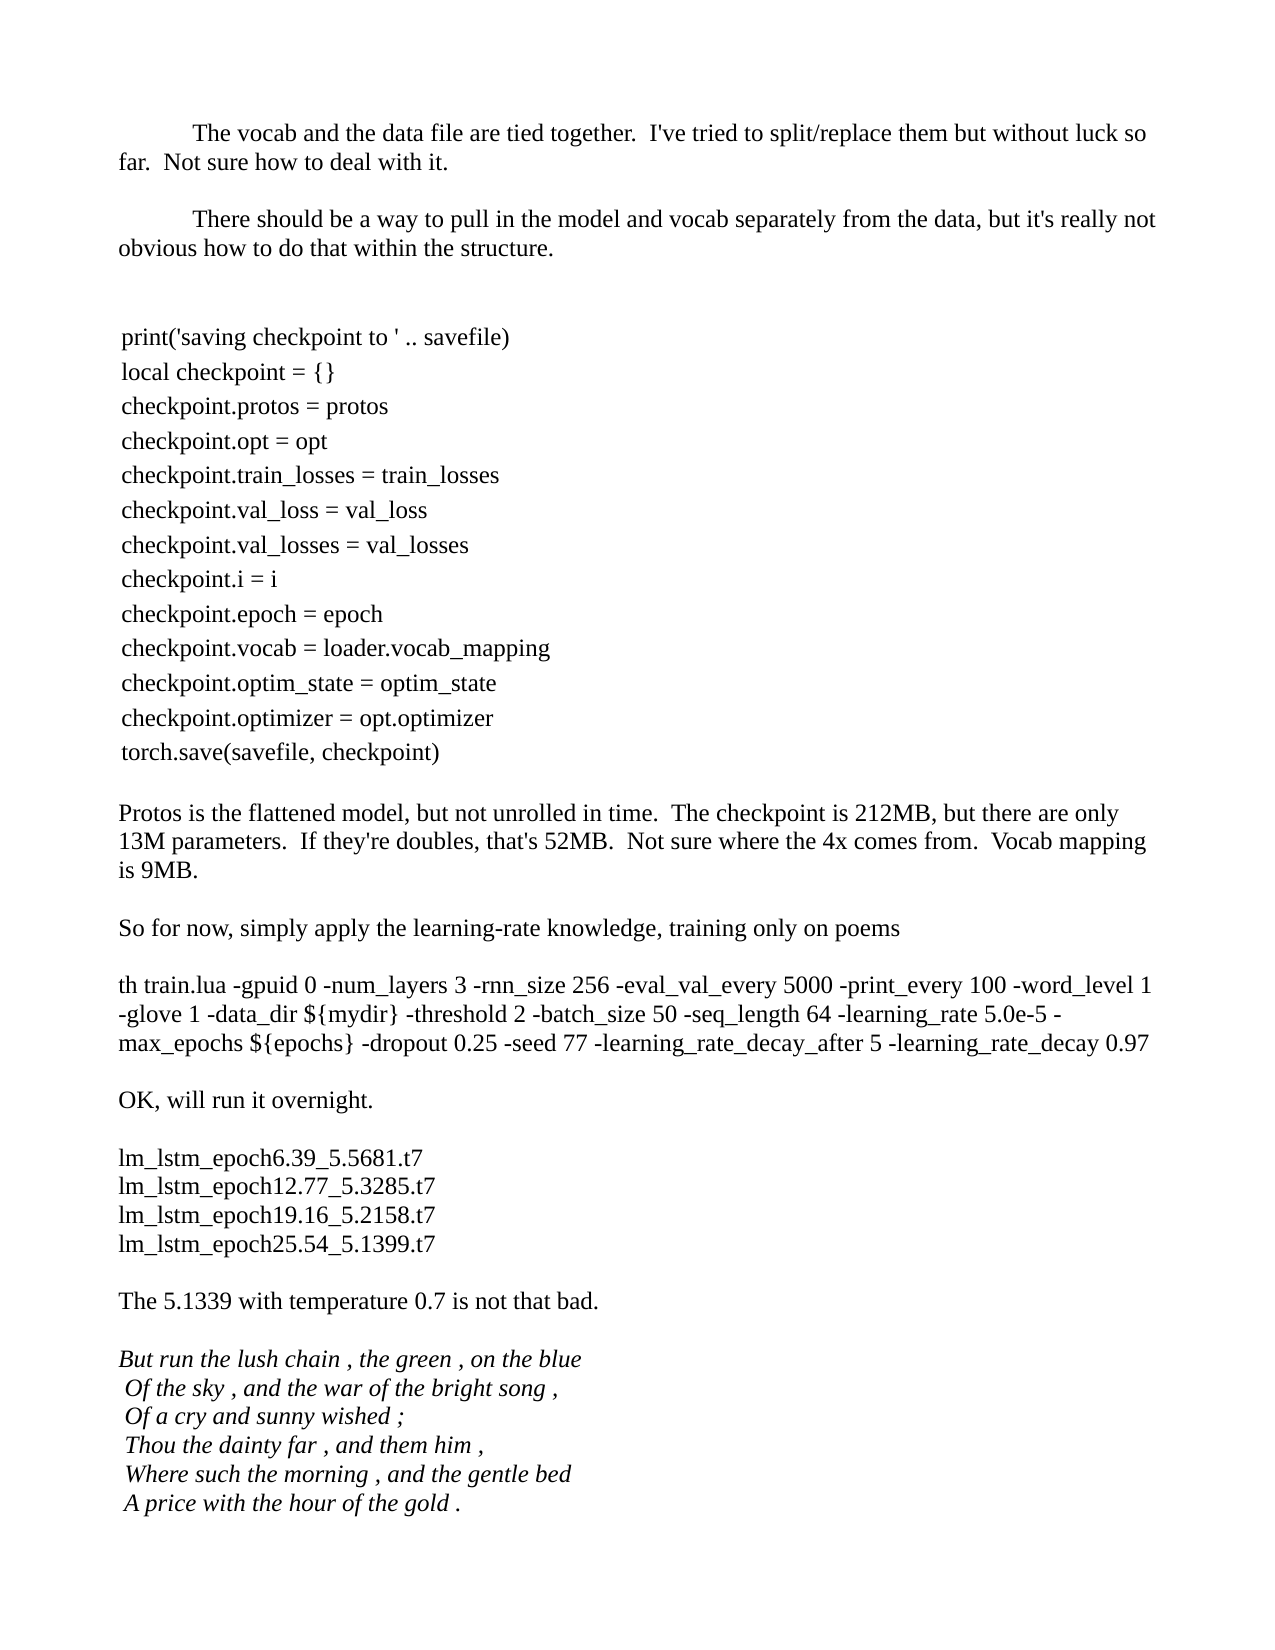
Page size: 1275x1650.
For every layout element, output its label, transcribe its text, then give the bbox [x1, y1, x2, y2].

table_header print('saving checkpoint to ' .. savefile) [118, 319, 524, 354]
table_cell checkpoint.vocab = loader.vocab_mapping [118, 631, 563, 665]
table_cell checkpoint.train_losses = train_losses [118, 458, 563, 492]
text lm_lstm_epoch25.54_5.1399.t7 [118, 1229, 1157, 1258]
text lm_lstm_epoch6.39_5.5681.t7 [118, 1143, 1157, 1171]
table_cell checkpoint.opt = opt [118, 423, 563, 458]
text So for now, simply apply the learning-rate knowledge, training only on poems [118, 913, 1157, 941]
text Thou the dainty far , and them him , [118, 1430, 1157, 1459]
table_cell checkpoint.optim_state = optim_state [118, 665, 563, 700]
text OK, will run it overnight. [118, 1085, 1157, 1114]
table_cell checkpoint.val_losses = val_losses [118, 527, 563, 561]
text th train.lua -gpuid 0 -num_layers 3 -rnn_size 256 -eval_val_every 5000 -print_every 100 -word_level 1 -glove 1 -data_dir ${mydir} -threshold 2 -batch_size 50 -seq_length 64 -learning_rate 5.0e-5 -max_epochs ${epochs} -dropout 0.25 -seed 77 -learning_rate_decay_after 5 -learning_rate_decay 0.97 [118, 970, 1157, 1056]
table_cell checkpoint.optimizer = opt.optimizer [118, 700, 563, 734]
text The vocab and the data file are tied together. I've tried to split/replace them but without luck so far. Not sure how to deal with it. [118, 118, 1157, 176]
table_cell checkpoint.i = i [118, 561, 563, 596]
table_cell checkpoint.val_loss = val_loss [118, 492, 563, 527]
text Where such the morning , and the gentle bed [118, 1459, 1157, 1488]
text Of a cry and sunny wished ; [118, 1401, 1157, 1430]
table_header local checkpoint = {} [118, 354, 563, 388]
text lm_lstm_epoch12.77_5.3285.t7 [118, 1171, 1157, 1200]
text Of the sky , and the war of the bright song , [118, 1373, 1157, 1401]
text lm_lstm_epoch19.16_5.2158.t7 [118, 1200, 1157, 1229]
table_cell checkpoint.protos = protos [118, 389, 563, 423]
table_header torch.save(savefile, checkpoint) [118, 734, 454, 769]
text The 5.1339 with temperature 0.7 is not that bad. [118, 1286, 1157, 1315]
text But run the lush chain , the green , on the blue [118, 1344, 1157, 1373]
text A price with the hour of the gold . [118, 1488, 1157, 1516]
text Protos is the flattened model, but not unrolled in time. The checkpoint is 212MB, but there are only 13M parameters. If they're doubles, that's 52MB. Not sure where the 4x comes from. Vocab mapping is 9MB. [118, 798, 1157, 884]
text There should be a way to pull in the model and vocab separately from the data, but it's really not obvious how to do that within the structure. [118, 204, 1157, 262]
table_cell checkpoint.epoch = epoch [118, 596, 563, 631]
